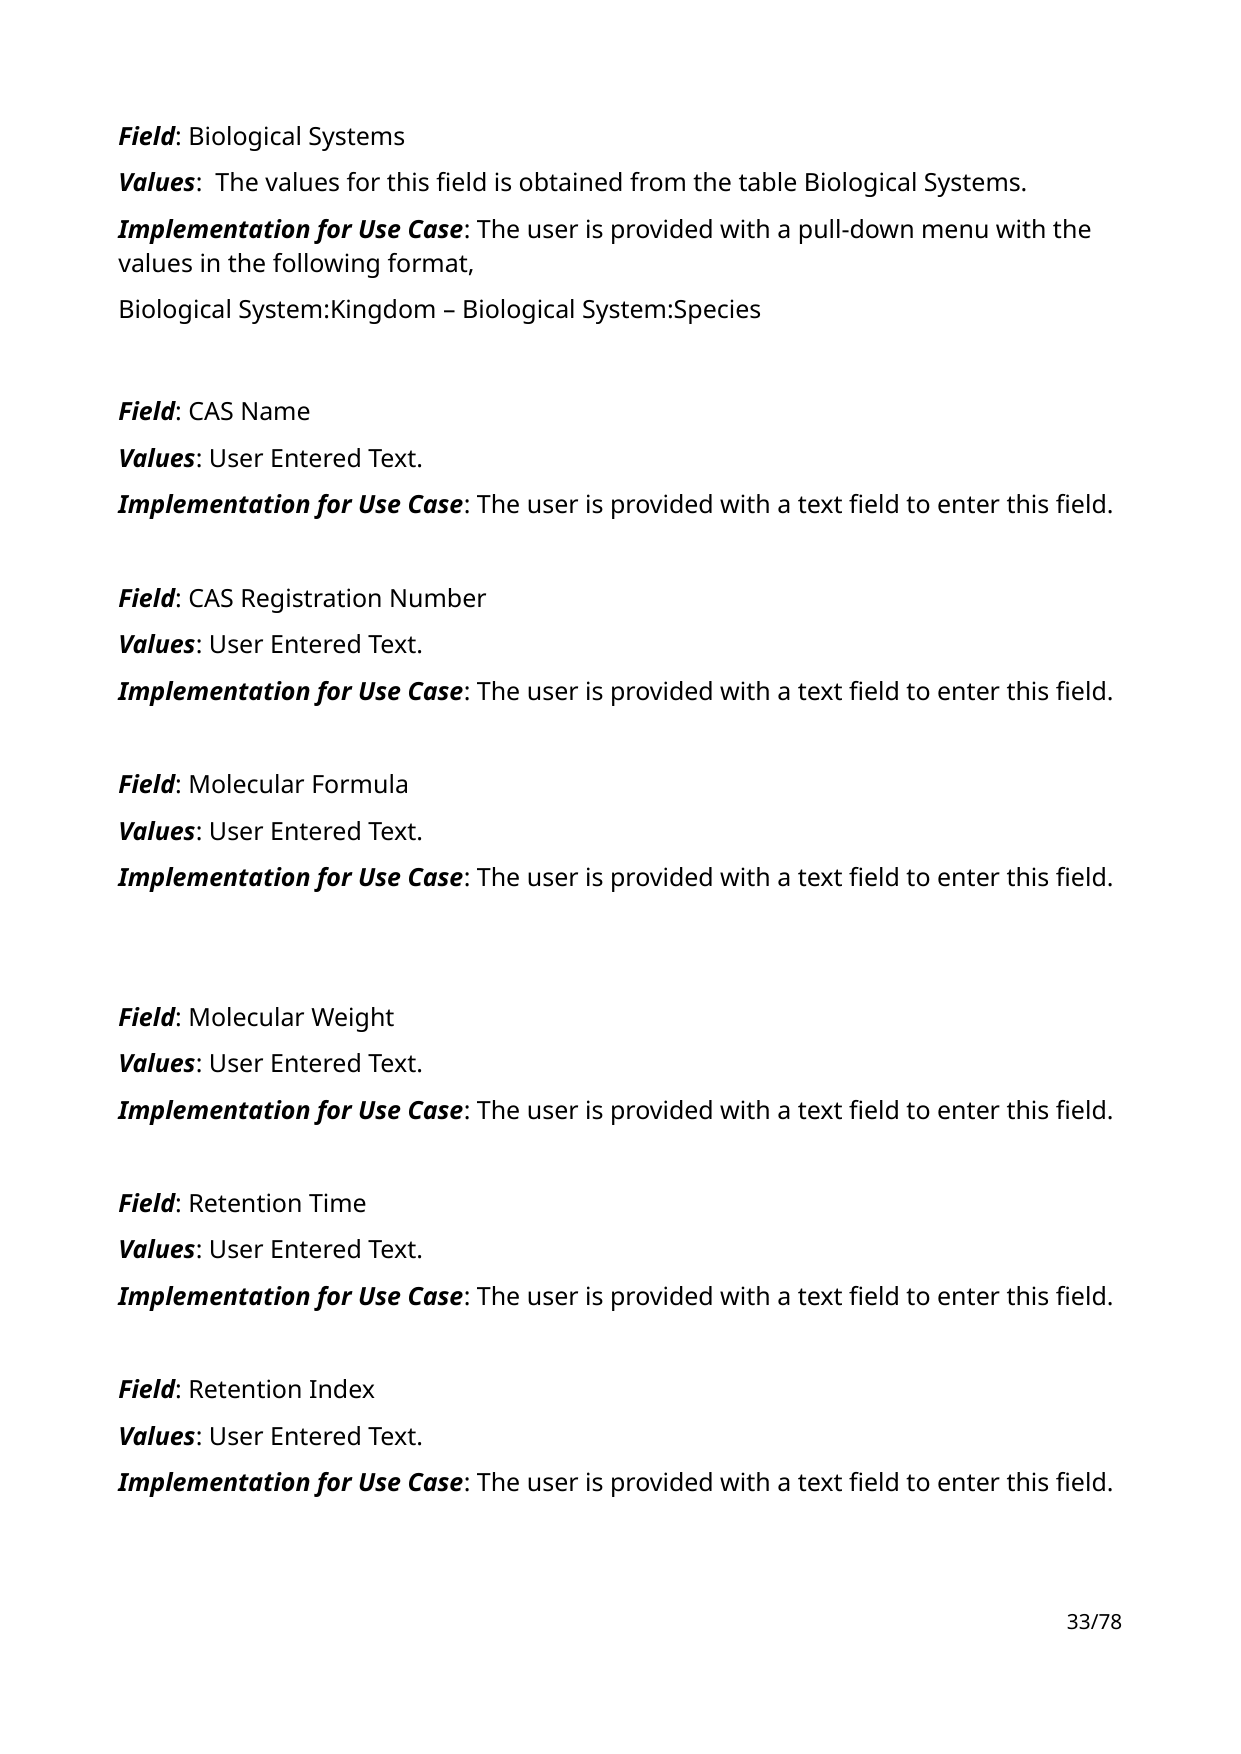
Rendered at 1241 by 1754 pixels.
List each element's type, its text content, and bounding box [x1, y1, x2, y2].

text Implementation for Use Case: The user is provided with a text field to enter this field. [118, 673, 1122, 707]
text Field: CAS Registration Number [118, 580, 1122, 614]
text Values: The values for this field is obtained from the table Biological Systems. [118, 165, 1122, 199]
text Values: User Entered Text. [118, 627, 1122, 661]
text Field: Retention Time [118, 1186, 1122, 1220]
text Biological System:Kingdom – Biological System:Species [118, 292, 1122, 326]
text Field: Biological Systems [118, 118, 1122, 152]
text Field: Retention Index [118, 1372, 1122, 1406]
text Values: User Entered Text. [118, 441, 1122, 475]
text Implementation for Use Case: The user is provided with a text field to enter this field. [118, 487, 1122, 521]
text Implementation for Use Case: The user is provided with a pull-down menu with the values in the following format, [118, 211, 1122, 279]
text Field: CAS Name [118, 394, 1122, 428]
text Values: User Entered Text. [118, 813, 1122, 847]
text Implementation for Use Case: The user is provided with a text field to enter this field. [118, 1092, 1122, 1127]
text Field: Molecular Formula [118, 767, 1122, 801]
text Implementation for Use Case: The user is provided with a text field to enter this field. [118, 860, 1122, 894]
text Implementation for Use Case: The user is provided with a text field to enter this field. [118, 1279, 1122, 1313]
text Values: User Entered Text. [118, 1232, 1122, 1266]
text Values: User Entered Text. [118, 1046, 1122, 1080]
text Values: User Entered Text. [118, 1418, 1122, 1452]
text Implementation for Use Case: The user is provided with a text field to enter this field. [118, 1465, 1122, 1499]
text Field: Molecular Weight [118, 999, 1122, 1033]
